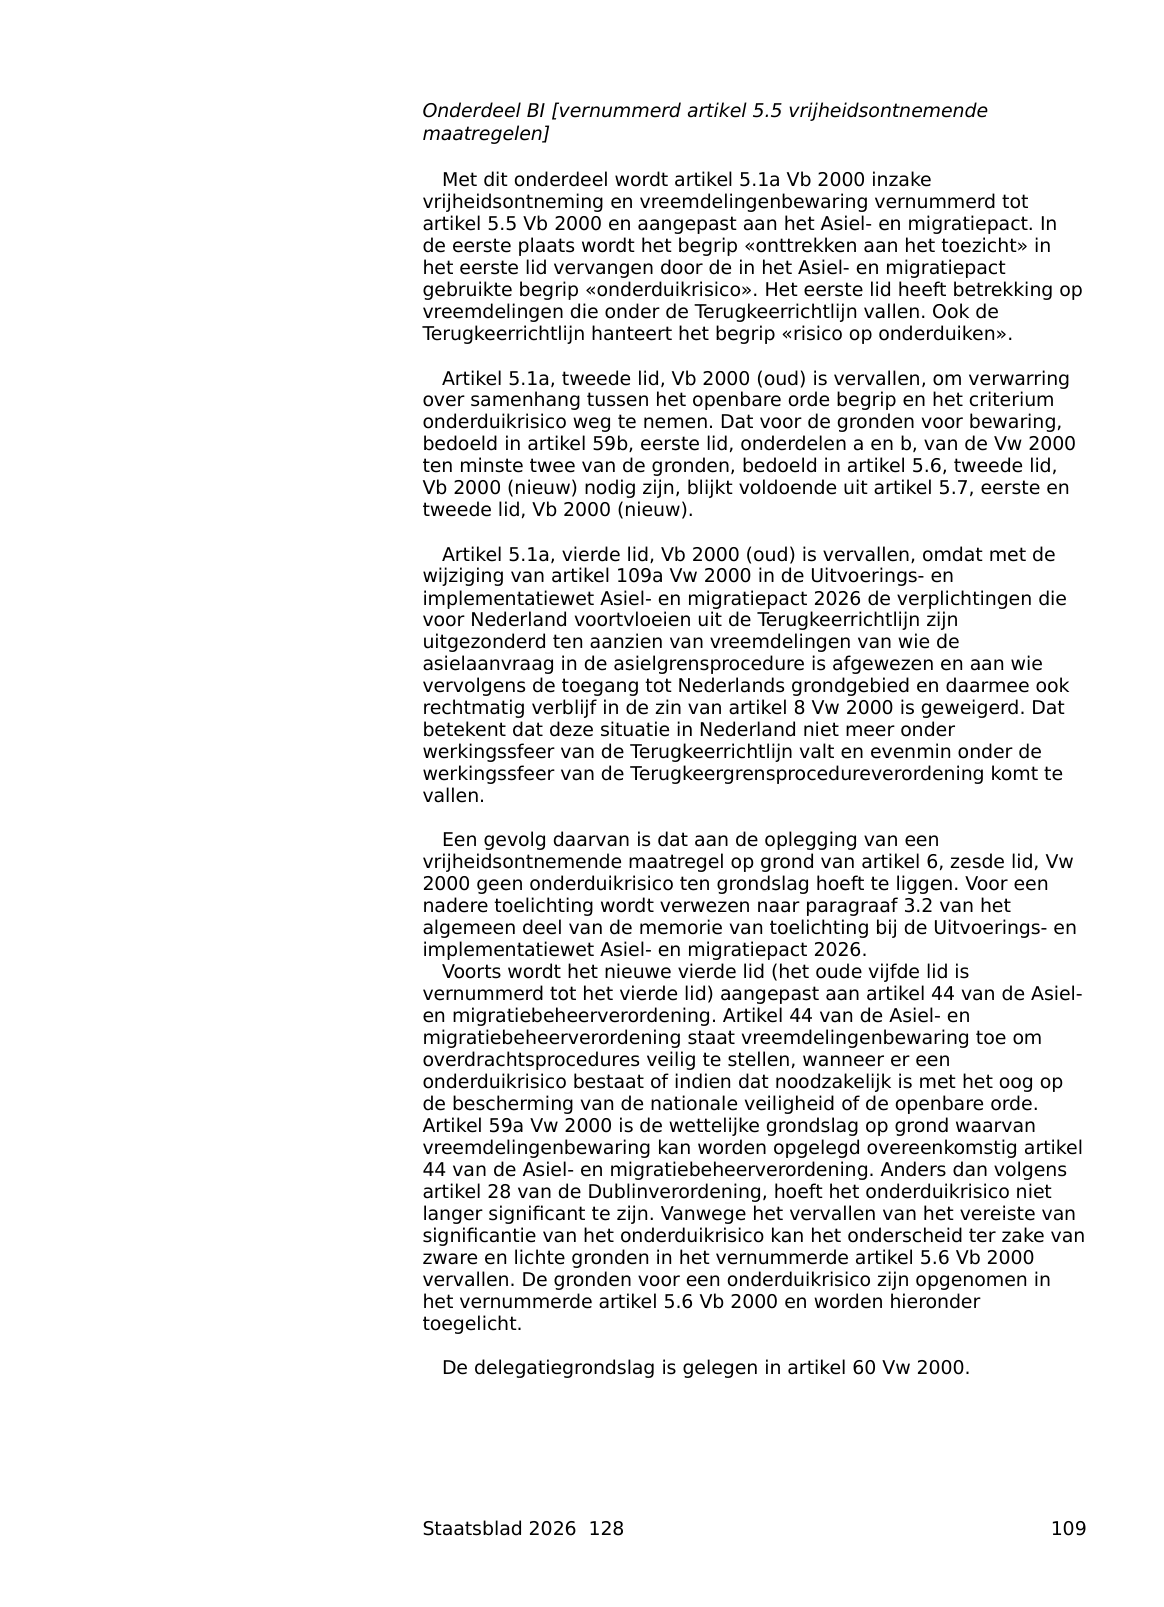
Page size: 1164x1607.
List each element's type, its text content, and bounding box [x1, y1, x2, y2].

text Artikel 5.1a, tweede lid, Vb 2000 (oud) is vervallen, om verwarring over samenhang tussen het openbare orde begrip en het criterium onderduikrisico weg te nemen. Dat voor de gronden voor bewaring, bedoeld in artikel 59b, eerste lid, onderdelen a en b, van de Vw 2000 ten minste twee van de gronden, bedoeld in artikel 5.6, tweede lid, Vb 2000 (nieuw) nodig zijn, blijkt voldoende uit artikel 5.7, eerste en tweede lid, Vb 2000 (nieuw). [422, 367, 1087, 521]
text Met dit onderdeel wordt artikel 5.1a Vb 2000 inzake vrijheidsontneming en vreemdelingenbewaring vernummerd tot artikel 5.5 Vb 2000 en aangepast aan het Asiel- en migratiepact. In de eerste plaats wordt het begrip «onttrekken aan het toezicht» in het eerste lid vervangen door de in het Asiel- en migratiepact gebruikte begrip «onderduikrisico». Het eerste lid heeft betrekking op vreemdelingen die onder de Terugkeerrichtlijn vallen. Ook de Terugkeerrichtlijn hanteert het begrip «risico op onderduiken». [422, 169, 1087, 345]
text Een gevolg daarvan is dat aan de oplegging van een vrijheidsontnemende maatregel op grond van artikel 6, zesde lid, Vw 2000 geen onderduikrisico ten grondslag hoeft te liggen. Voor een nadere toelichting wordt verwezen naar paragraaf 3.2 van het algemeen deel van de memorie van toelichting bij de Uitvoerings- en implementatiewet Asiel- en migratiepact 2026. [422, 829, 1087, 961]
text Voorts wordt het nieuwe vierde lid (het oude vijfde lid is vernummerd tot het vierde lid) aangepast aan artikel 44 van de Asiel- en migratiebeheerverordening. Artikel 44 van de Asiel- en migratiebeheerverordening staat vreemdelingenbewaring toe om overdrachtsprocedures veilig te stellen, wanneer er een onderduikrisico bestaat of indien dat noodzakelijk is met het oog op de bescherming van de nationale veiligheid of de openbare orde. Artikel 59a Vw 2000 is de wettelijke grondslag op grond waarvan vreemdelingenbewaring kan worden opgelegd overeenkomstig artikel 44 van de Asiel- en migratiebeheerverordening. Anders dan volgens artikel 28 van de Dublinverordening, hoeft het onderduikrisico niet langer significant te zijn. Vanwege het vervallen van het vereiste van significantie van het onderduikrisico kan het onderscheid ter zake van zware en lichte gronden in het vernummerde artikel 5.6 Vb 2000 vervallen. De gronden voor een onderduikrisico zijn opgenomen in het vernummerde artikel 5.6 Vb 2000 en worden hieronder toegelicht. [422, 961, 1087, 1335]
text De delegatiegrondslag is gelegen in artikel 60 Vw 2000. [422, 1357, 1087, 1379]
text Artikel 5.1a, vierde lid, Vb 2000 (oud) is vervallen, omdat met de wijziging van artikel 109a Vw 2000 in de Uitvoerings- en implementatiewet Asiel- en migratiepact 2026 de verplichtingen die voor Nederland voortvloeien uit de Terugkeerrichtlijn zijn uitgezonderd ten aanzien van vreemdelingen van wie de asielaanvraag in de asielgrensprocedure is afgewezen en aan wie vervolgens de toegang tot Nederlands grondgebied en daarmee ook rechtmatig verblijf in de zin van artikel 8 Vw 2000 is geweigerd. Dat betekent dat deze situatie in Nederland niet meer onder werkingssfeer van de Terugkeerrichtlijn valt en evenmin onder de werkingssfeer van de Terugkeergrensprocedureverordening komt te vallen. [422, 543, 1087, 807]
subtitle Onderdeel BI [vernummerd artikel 5.5 vrijheidsontnemende maatregelen] [422, 100, 1087, 144]
